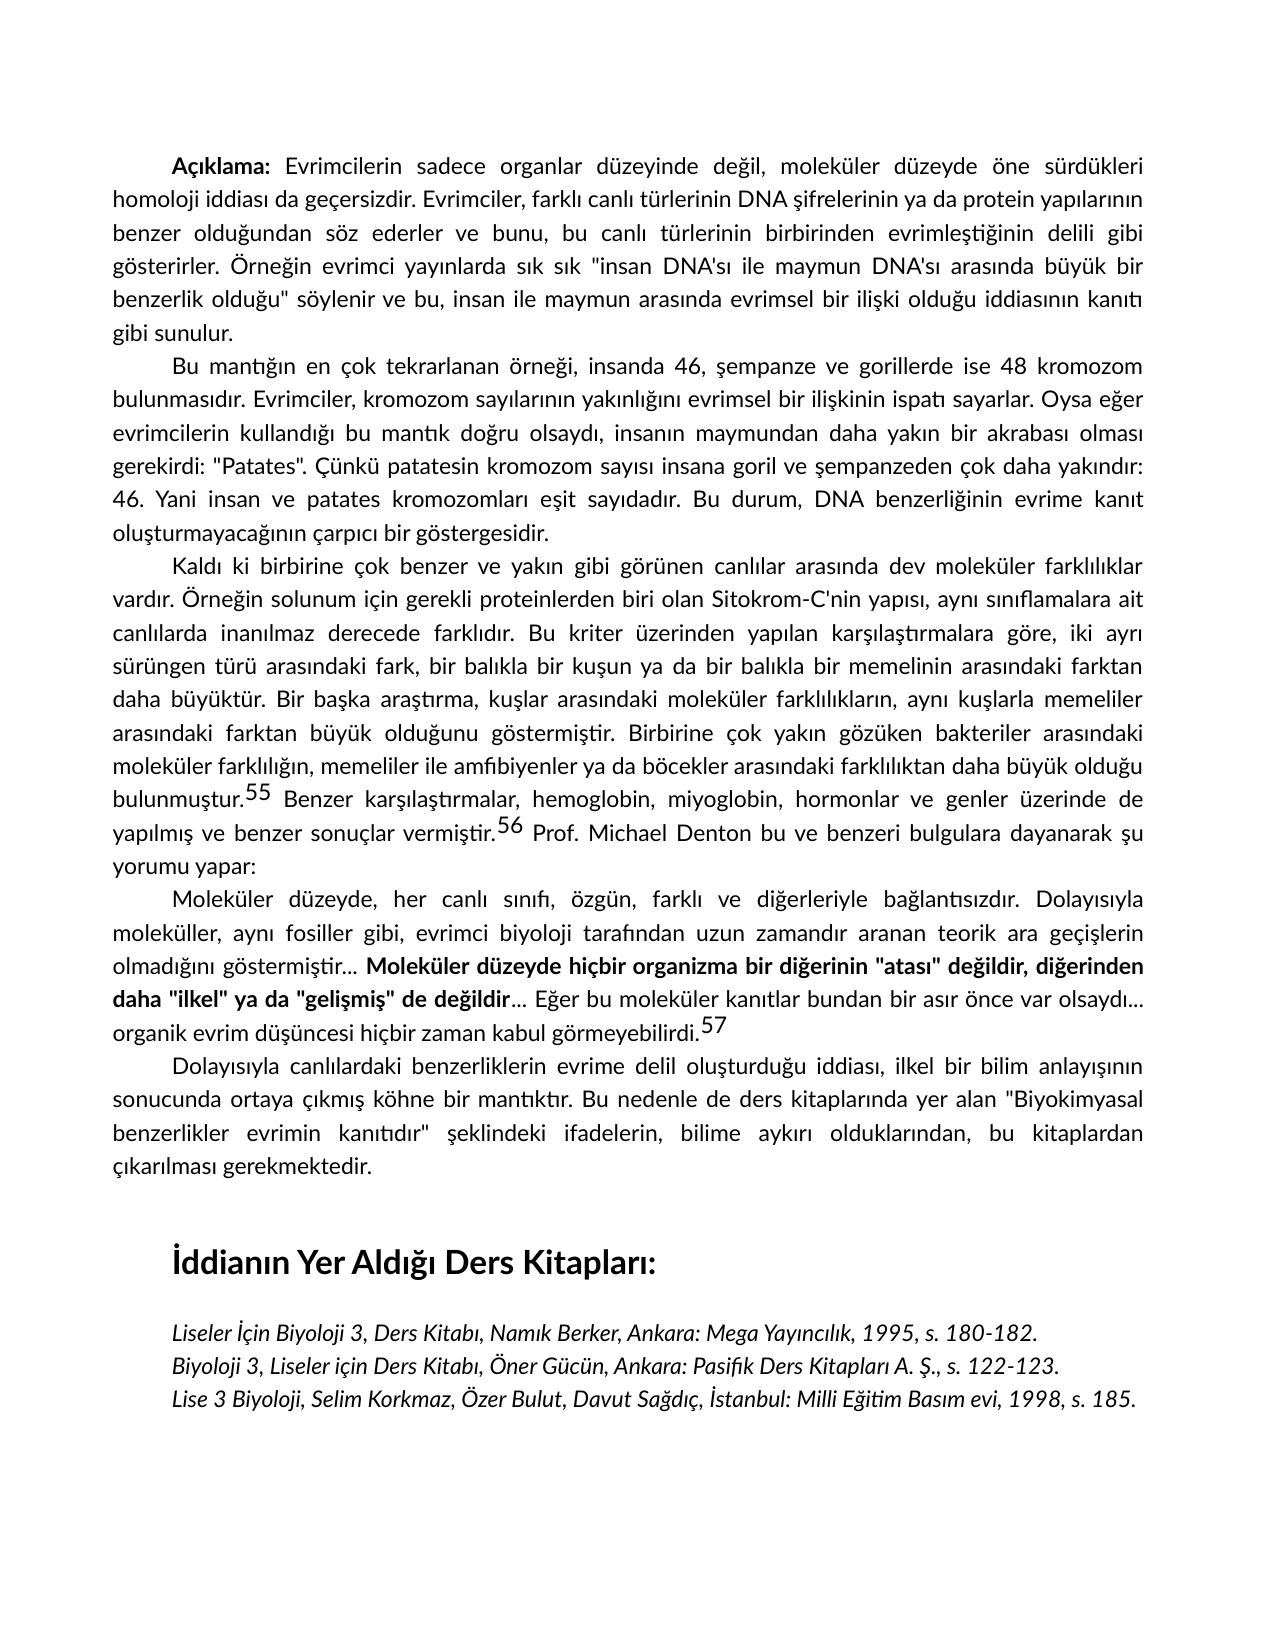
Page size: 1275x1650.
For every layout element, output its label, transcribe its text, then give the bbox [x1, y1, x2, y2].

text Moleküler düzeyde, her canlı sınıfı, özgün, farklı ve diğerleriyle bağlantısızdır. Dolayısıyla moleküller, aynı fosiller gibi, evrimci biyoloji tarafından uzun zamandır aranan teorik ara geçişlerin olmadığını göstermiştir... Moleküler düzeyde hiçbir organizma bir diğerinin "atası" değildir, diğerinden daha "ilkel" ya da "gelişmiş" de değildir... Eğer bu moleküler kanıtlar bundan bir asır önce var olsaydı... organik evrim düşüncesi hiçbir zaman kabul görmeyebilirdi.57 [112, 881, 1145, 1048]
text Açıklama: Evrimcilerin sadece organlar düzeyinde değil, moleküler düzeyde öne sürdükleri homoloji iddiası da geçersizdir. Evrimciler, farklı canlı türlerinin DNA şifrelerinin ya da protein yapılarının benzer olduğundan söz ederler ve bunu, bu canlı türlerinin birbirinden evrimleştiğinin delili gibi gösterirler. Örneğin evrimci yayınlarda sık sık "insan DNA'sı ile maymun DNA'sı arasında büyük bir benzerlik olduğu" söylenir ve bu, insan ile maymun arasında evrimsel bir ilişki olduğu iddiasının kanıtı gibi sunulur. [112, 148, 1145, 348]
text İddianın Yer Aldığı Ders Kitapları: [112, 1248, 1145, 1281]
text Bu mantığın en çok tekrarlanan örneği, insanda 46, şempanze ve gorillerde ise 48 kromozom bulunmasıdır. Evrimciler, kromozom sayılarının yakınlığını evrimsel bir ilişkinin ispatı sayarlar. Oysa eğer evrimcilerin kullandığı bu mantık doğru olsaydı, insanın maymundan daha yakın bir akrabası olması gerekirdi: "Patates". Çünkü patatesin kromozom sayısı insana goril ve şempanzeden çok daha yakındır: 46. Yani insan ve patates kromozomları eşit sayıdadır. Bu durum, DNA benzerliğinin evrime kanıt oluşturmayacağının çarpıcı bir göstergesidir. [112, 348, 1145, 548]
text Kaldı ki birbirine çok benzer ve yakın gibi görünen canlılar arasında dev moleküler farklılıklar vardır. Örneğin solunum için gerekli proteinlerden biri olan Sitokrom-C'nin yapısı, aynı sınıflamalara ait canlılarda inanılmaz derecede farklıdır. Bu kriter üzerinden yapılan karşılaştırmalara göre, iki ayrı sürüngen türü arasındaki fark, bir balıkla bir kuşun ya da bir balıkla bir memelinin arasındaki farktan daha büyüktür. Bir başka araştırma, kuşlar arasındaki moleküler farklılıkların, aynı kuşlarla memeliler arasındaki farktan büyük olduğunu göstermiştir. Birbirine çok yakın gözüken bakteriler arasındaki moleküler farklılığın, memeliler ile amfibiyenler ya da böcekler arasındaki farklılıktan daha büyük olduğu bulunmuştur.55 Benzer karşılaştırmalar, hemoglobin, miyoglobin, hormonlar ve genler üzerinde de yapılmış ve benzer sonuçlar vermiştir.56 Prof. Michael Denton bu ve benzeri bulgulara dayanarak şu yorumu yapar: [112, 548, 1145, 881]
text Biyoloji 3, Liseler için Ders Kitabı, Öner Gücün, Ankara: Pasifik Ders Kitapları A. Ş., s. 122-123. [112, 1348, 1145, 1381]
text Lise 3 Biyoloji, Selim Korkmaz, Özer Bulut, Davut Sağdıç, İstanbul: Milli Eğitim Basım evi, 1998, s. 185. [112, 1381, 1145, 1414]
text Dolayısıyla canlılardaki benzerliklerin evrime delil oluşturduğu iddiası, ilkel bir bilim anlayışının sonucunda ortaya çıkmış köhne bir mantıktır. Bu nedenle de ders kitaplarında yer alan "Biyokimyasal benzerlikler evrimin kanıtıdır" şeklindeki ifadelerin, bilime aykırı olduklarından, bu kitaplardan çıkarılması gerekmektedir. [112, 1048, 1145, 1181]
text Liseler İçin Biyoloji 3, Ders Kitabı, Namık Berker, Ankara: Mega Yayıncılık, 1995, s. 180-182. [112, 1314, 1145, 1348]
